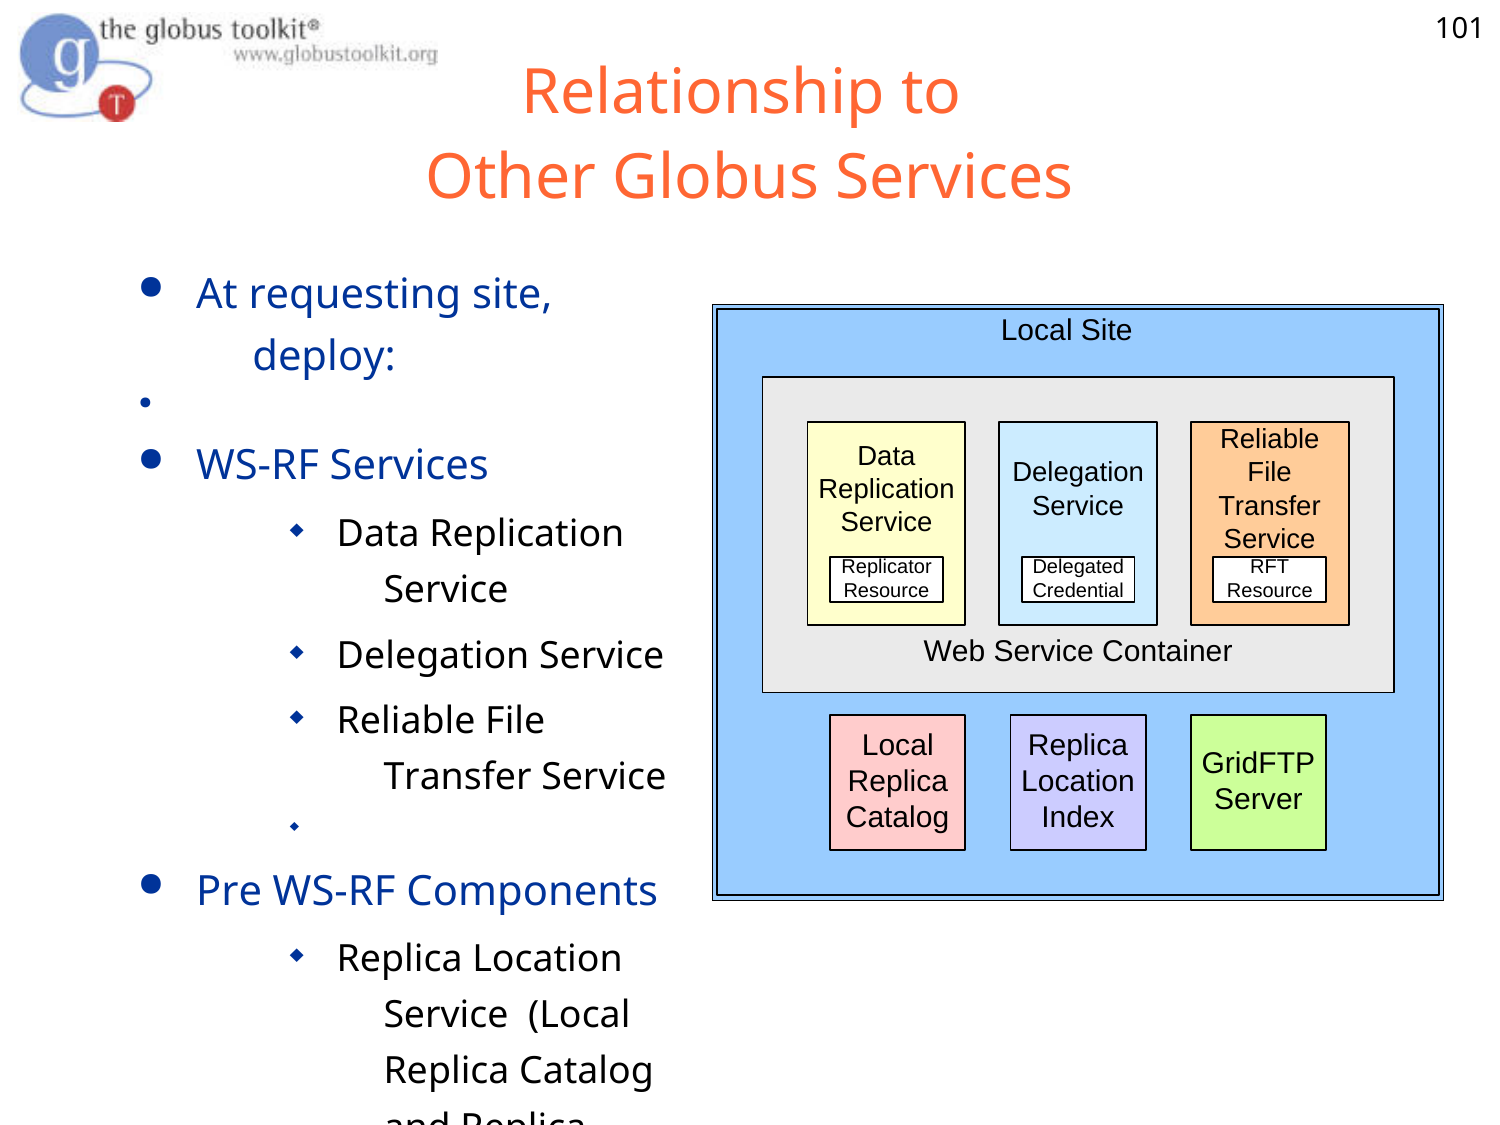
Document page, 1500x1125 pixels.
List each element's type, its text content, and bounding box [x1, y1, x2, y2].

picture [17, 12, 438, 122]
title Relationship to Other Globus Services [112, 59, 1388, 225]
text_box [712, 304, 1444, 901]
list At requesting site, deploy: WS-RF Services Data Replication Service Delegation Service Reliable File Transfer Service Pre WS-RF Components Replica Location Service (Local Replica Catalog and Replica Location Index) GridFTP Server [125, 249, 713, 1065]
